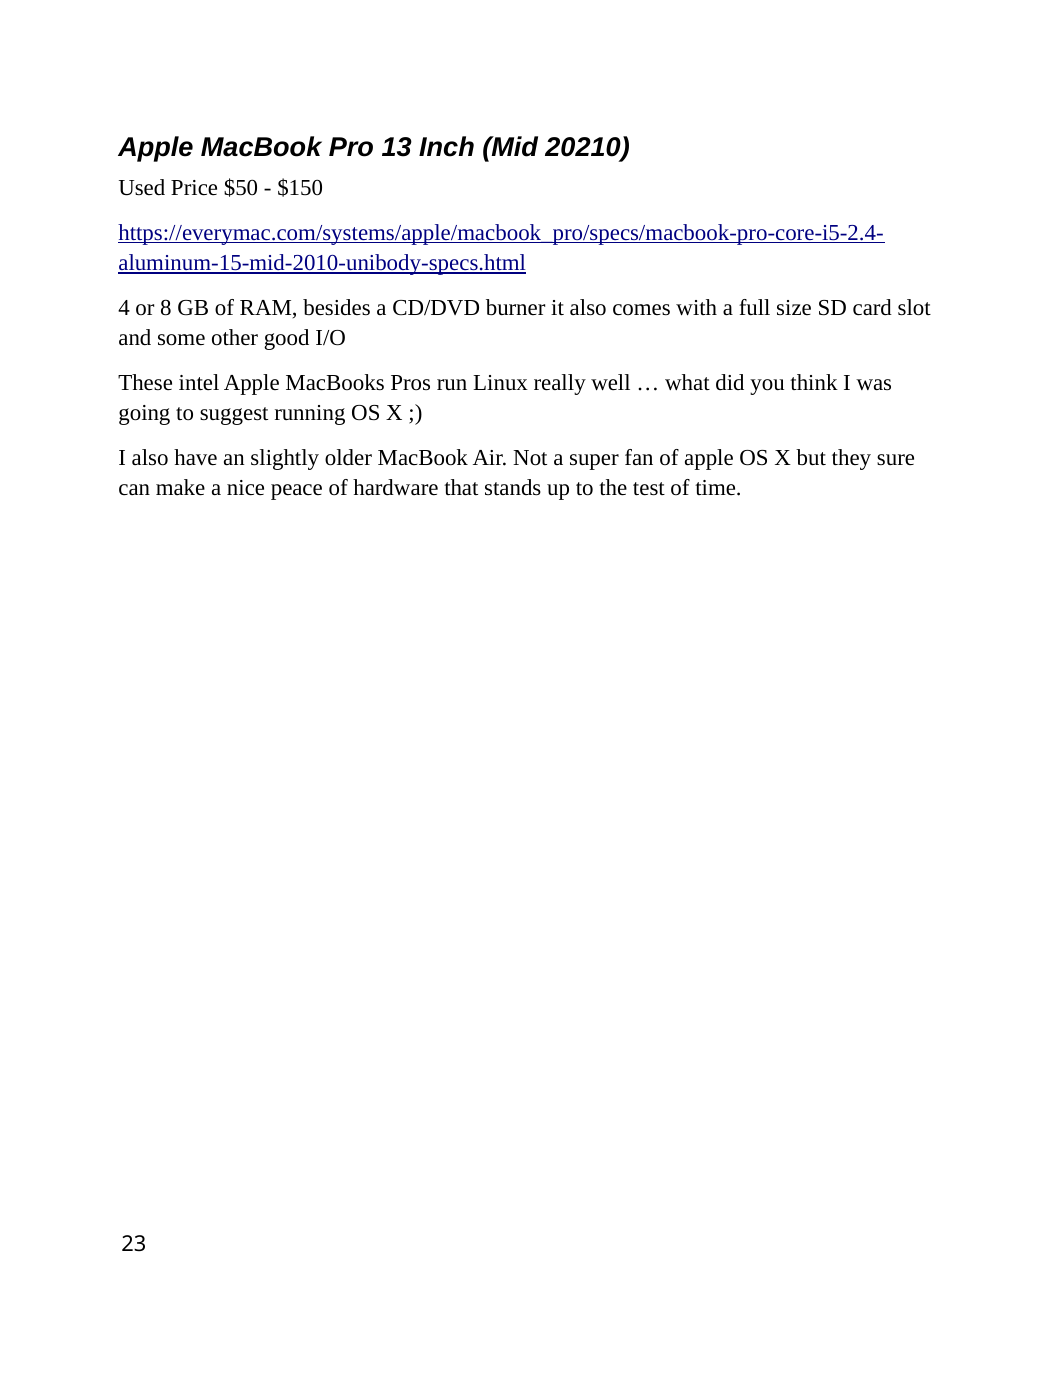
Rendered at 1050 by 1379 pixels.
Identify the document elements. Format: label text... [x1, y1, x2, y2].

text Used Price $50 - $150 [118, 174, 932, 201]
text These intel Apple MacBooks Pros run Linux really well … what did you think I was going to suggest running OS X ;) [118, 369, 932, 426]
text I also have an slightly older MacBook Air. Not a super fan of apple OS X but they sure can make a nice peace of hardware that stands up to the test of time. [118, 444, 932, 501]
text https://everymac.com/systems/apple/macbook_pro/specs/macbook-pro-core-i5-2.4-aluminum-15-mid-2010-unibody-specs.html [118, 219, 932, 276]
text 4 or 8 GB of RAM, besides a CD/DVD burner it also comes with a full size SD card slot and some other good I/O [118, 294, 932, 351]
subtitle Apple MacBook Pro 13 Inch (Mid 20210) [118, 131, 932, 162]
